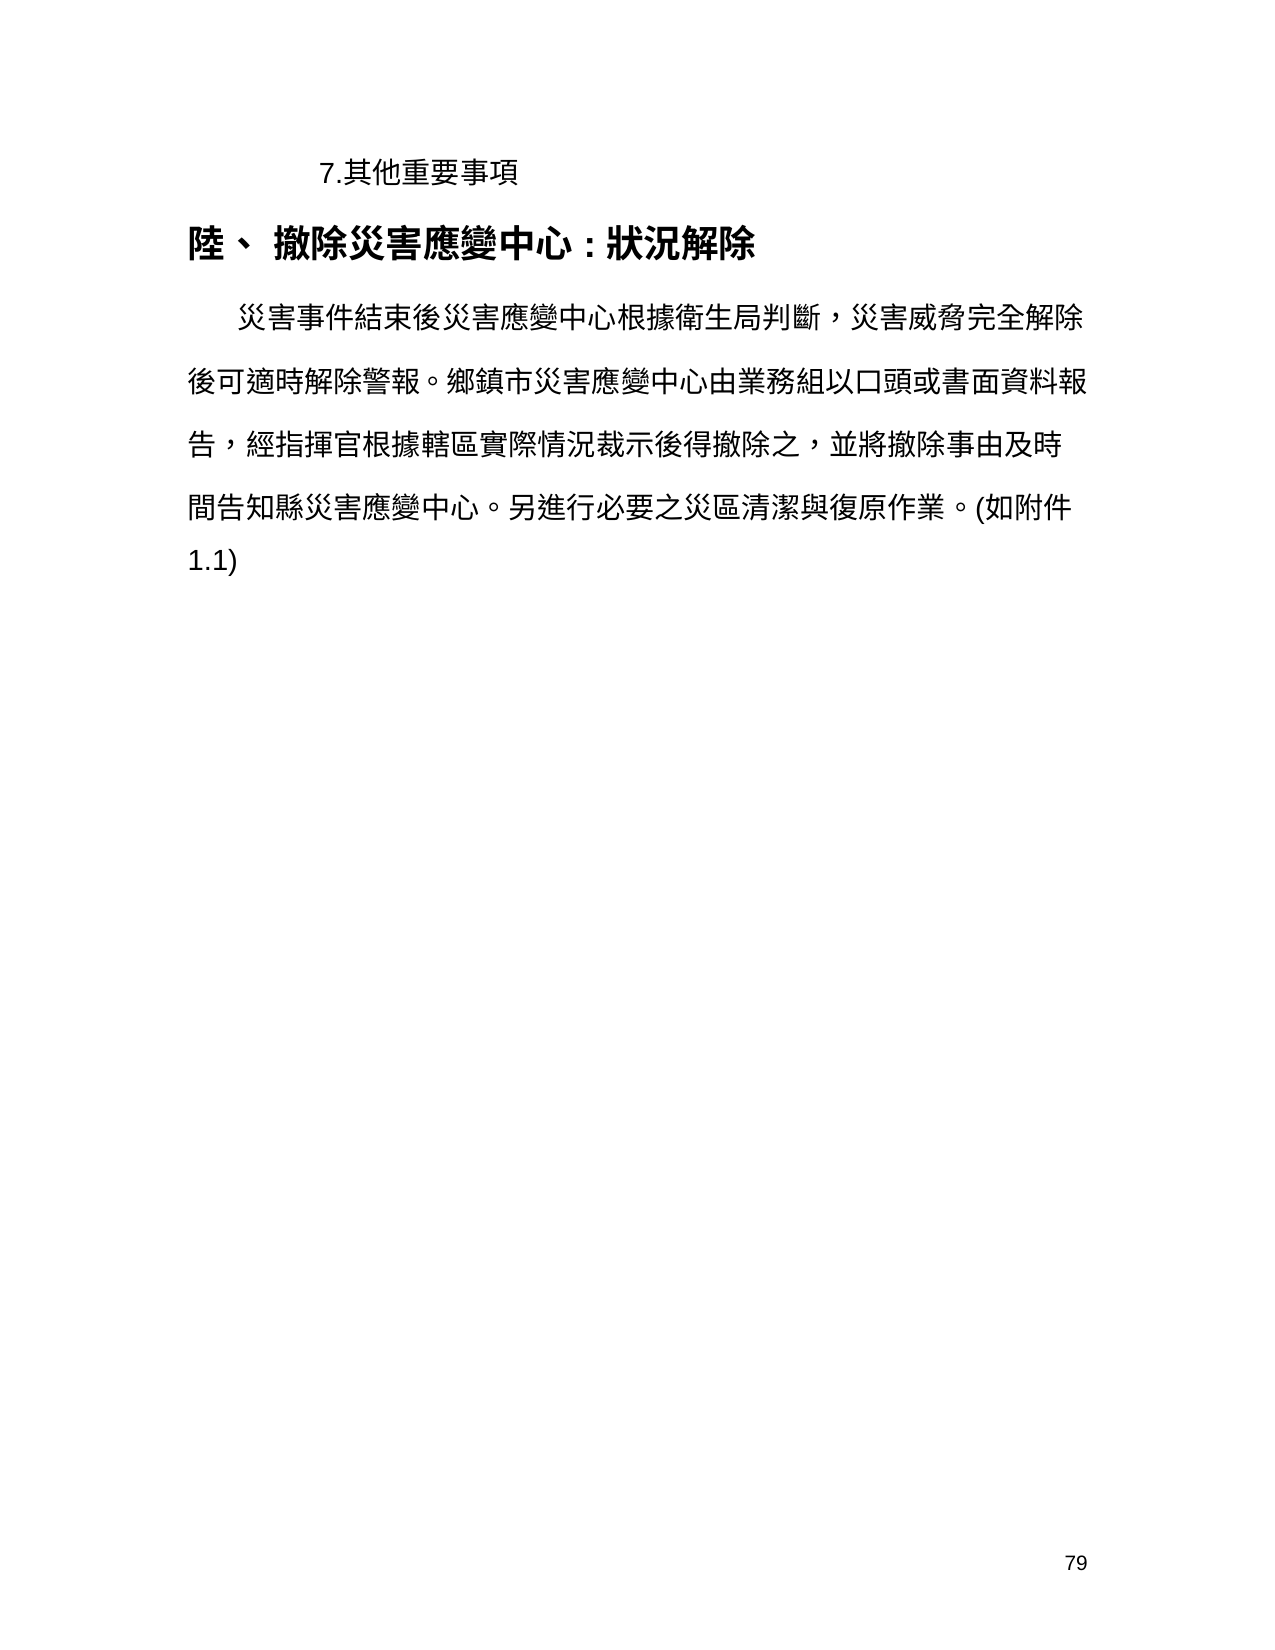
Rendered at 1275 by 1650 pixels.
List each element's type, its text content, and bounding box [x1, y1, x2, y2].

text 7.其他重要事項 [319, 150, 1087, 192]
text 災害事件結束後災害應變中心根據衛生局判斷，災害威脅完全解除後可適時解除警報。鄉鎮市災害應變中心由業務組以口頭或書面資料報告，經指揮官根據轄區實際情況裁示後得撤除之，並將撤除事由及時間告知縣災害應變中心。另進行必要之災區清潔與復原作業。(如附件1.1) [187, 295, 1087, 576]
text 陸、 撤除災害應變中心 : 狀況解除 [187, 213, 1087, 268]
